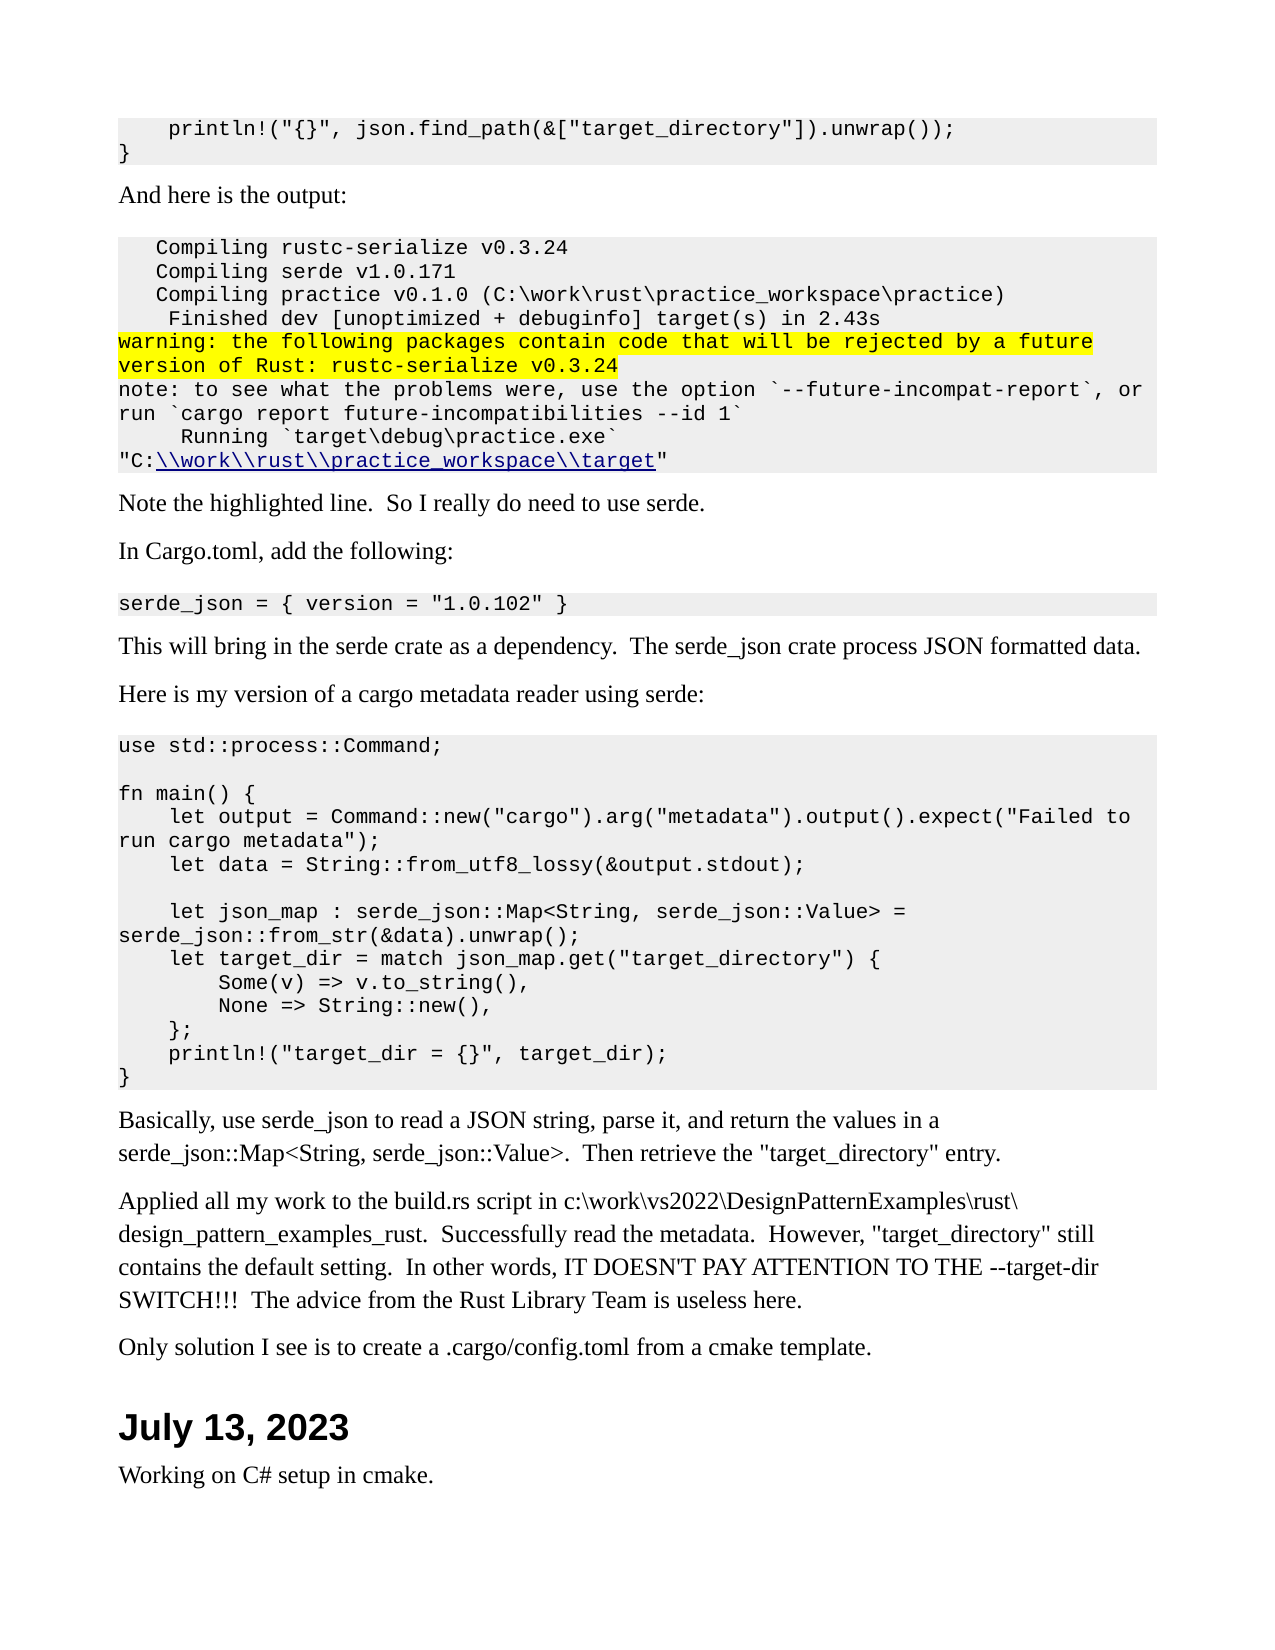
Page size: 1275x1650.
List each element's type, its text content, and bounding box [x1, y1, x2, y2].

text Finished dev [unoptimized + debuginfo] target(s) in 2.43s [118, 308, 1157, 332]
text Working on C# setup in cmake. [118, 1461, 1157, 1489]
text Applied all my work to the build.rs script in c:\work\vs2022\DesignPatternExamples\rust\design_pattern_examples_rust. Successfully read the metadata. However, "target_directory" still contains the default setting. In other words, IT DOESN'T PAY ATTENTION TO THE --target-dir SWITCH!!! The advice from the Rust Library Team is useless here. [118, 1186, 1157, 1313]
text This will bring in the serde crate as a dependency. The serde_json crate process JSON formatted data. [118, 631, 1157, 660]
text Only solution I see is to create a .cargo/config.toml from a cmake template. [118, 1332, 1157, 1361]
text Compiling practice v0.1.0 (C:\work\rust\practice_workspace\practice) [118, 284, 1157, 308]
text } [118, 142, 1157, 165]
text Compiling serde v1.0.171 [118, 261, 1157, 284]
text warning: the following packages contain code that will be rejected by a future version of Rust: rustc-serialize v0.3.24 [118, 332, 1157, 379]
text let output = Command::new("cargo").arg("metadata").output().expect("Failed to run cargo metadata"); [118, 806, 1157, 854]
text Some(v) => v.to_string(), [118, 972, 1157, 996]
text Compiling rustc-serialize v0.3.24 [118, 237, 1157, 261]
text let json_map : serde_json::Map<String, serde_json::Value> = serde_json::from_str(&data).unwrap(); [118, 901, 1157, 948]
text let target_dir = match json_map.get("target_directory") { [118, 948, 1157, 972]
text Basically, use serde_json to read a JSON string, parse it, and return the values in a serde_json::Map<String, serde_json::Value>. Then retrieve the "target_directory" entry. [118, 1105, 1157, 1167]
text }; [118, 1019, 1157, 1043]
text use std::process::Command; [118, 735, 1157, 759]
text In Cargo.toml, add the following: [118, 536, 1157, 565]
text println!("target_dir = {}", target_dir); [118, 1043, 1157, 1066]
text None => String::new(), [118, 996, 1157, 1019]
text let data = String::from_utf8_lossy(&output.stdout); [118, 854, 1157, 877]
text "C:\\work\\rust\\practice_workspace\\target" [118, 450, 1157, 473]
text println!("{}", json.find_path(&["target_directory"]).unwrap()); [118, 118, 1157, 142]
text fn main() { [118, 783, 1157, 806]
text Note the highlighted line. So I really do need to use serde. [118, 488, 1157, 517]
text } [118, 1066, 1157, 1090]
subtitle July 13, 2023 [118, 1405, 1157, 1448]
text note: to see what the problems were, use the option `--future-incompat-report`, or run `cargo report future-incompatibilities --id 1` [118, 379, 1157, 426]
text Running `target\debug\practice.exe` [118, 426, 1157, 450]
text And here is the output: [118, 180, 1157, 209]
text serde_json = { version = "1.0.102" } [118, 593, 1157, 616]
text Here is my version of a cargo metadata reader using serde: [118, 679, 1157, 708]
